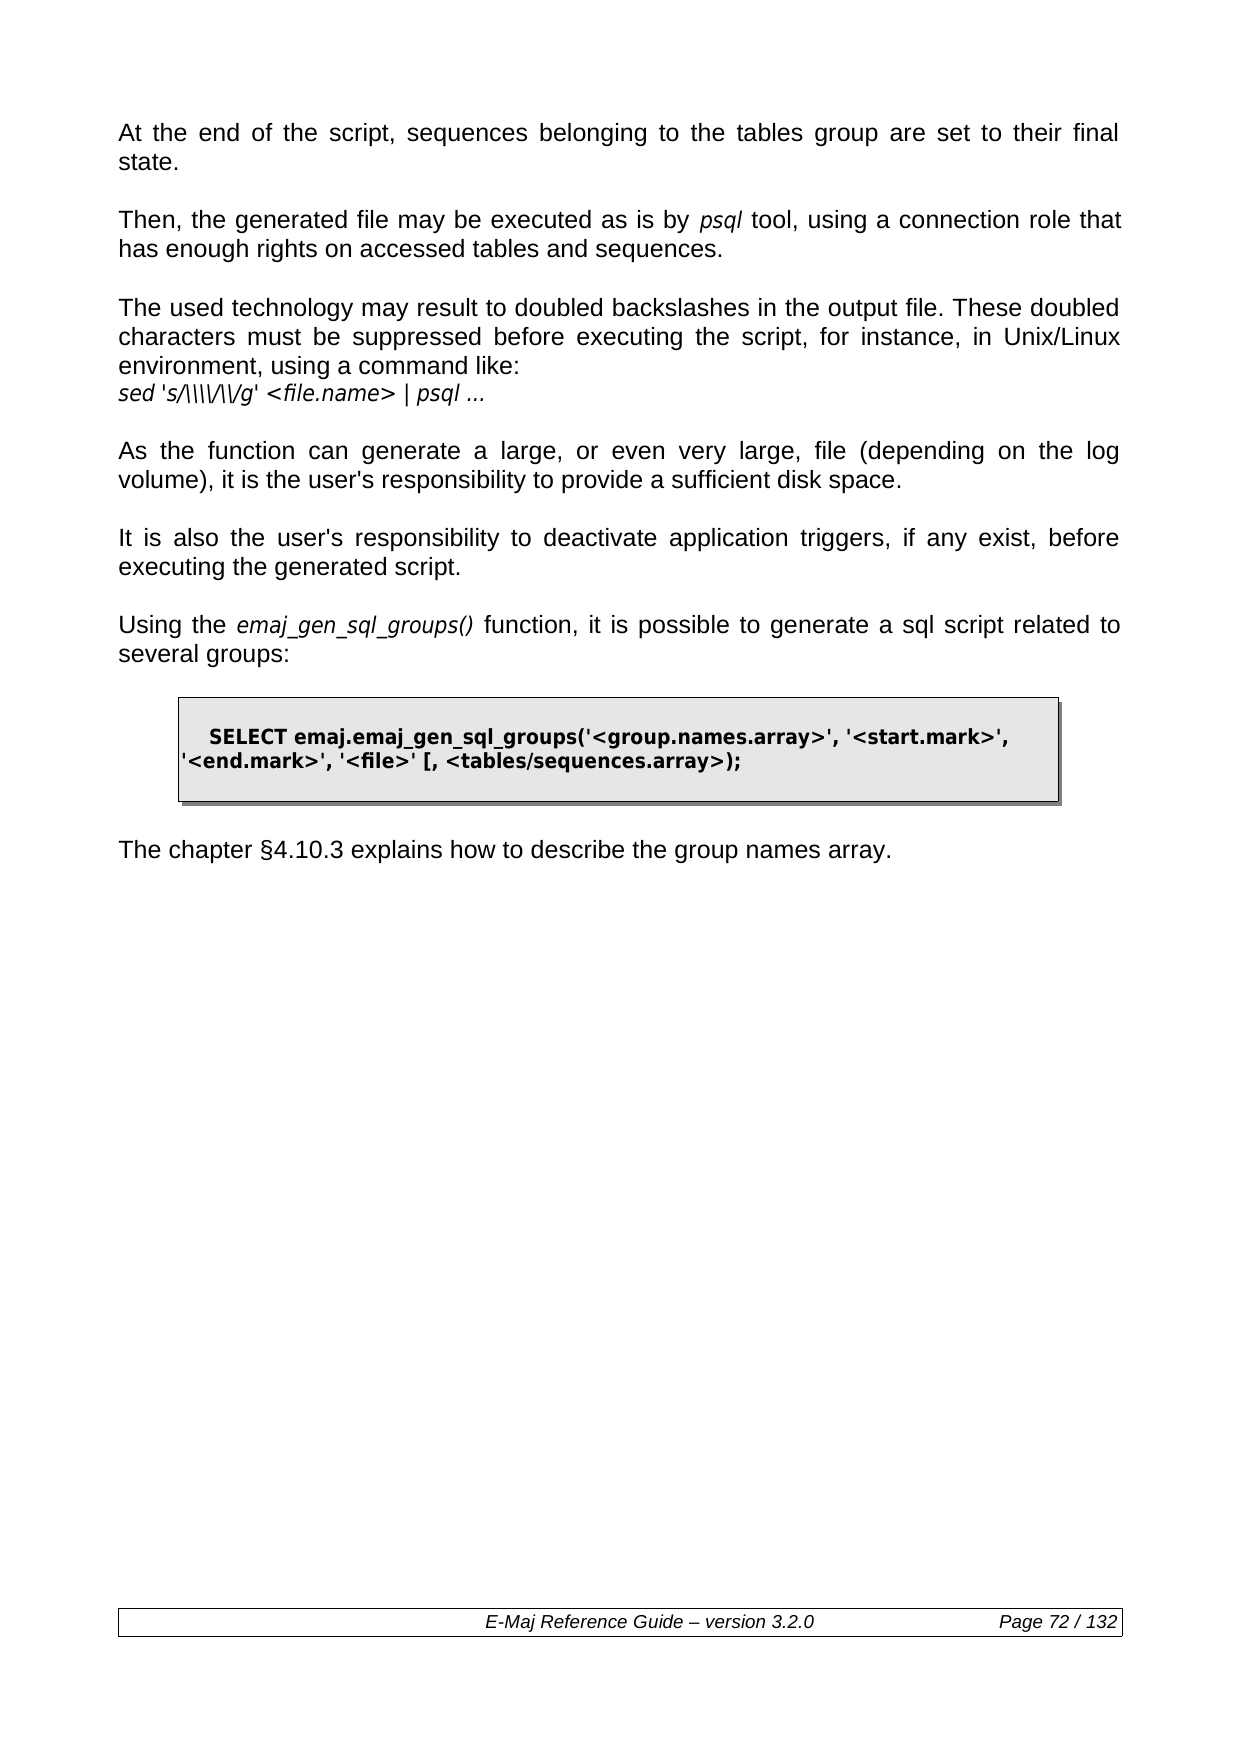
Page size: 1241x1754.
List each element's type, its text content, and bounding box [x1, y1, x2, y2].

text At the end of the script, sequences belonging to the tables group are set to their final state. [118, 118, 1122, 176]
text As the function can generate a large, or even very large, file (depending on the log volume), it is the user's responsibility to provide a sufficient disk space. [118, 436, 1122, 494]
text SELECT emaj.emaj_gen_sql_groups('<group.names.array>', '<start.mark>', '<end.mark>', '<file>' [, <tables/sequences.array>); [179, 722, 1058, 771]
text It is also the user's responsibility to deactivate application triggers, if any exist, before executing the generated script. [118, 523, 1122, 581]
text Then, the generated file may be executed as is by psql tool, using a connection role that has enough rights on accessed tables and sequences. [118, 205, 1122, 263]
text The used technology may result to doubled backslashes in the output file. These doubled characters must be suppressed before executing the script, for instance, in Unix/Linux environment, using a command like: [118, 292, 1122, 380]
text The chapter §4.10.3 explains how to describe the group names array. [118, 835, 1122, 864]
text sed 's/\\\\/\\/g' <file.name> | psql ... [118, 380, 1122, 407]
text Using the emaj_gen_sql_groups() function, it is possible to generate a sql script related to several groups: [118, 610, 1122, 668]
